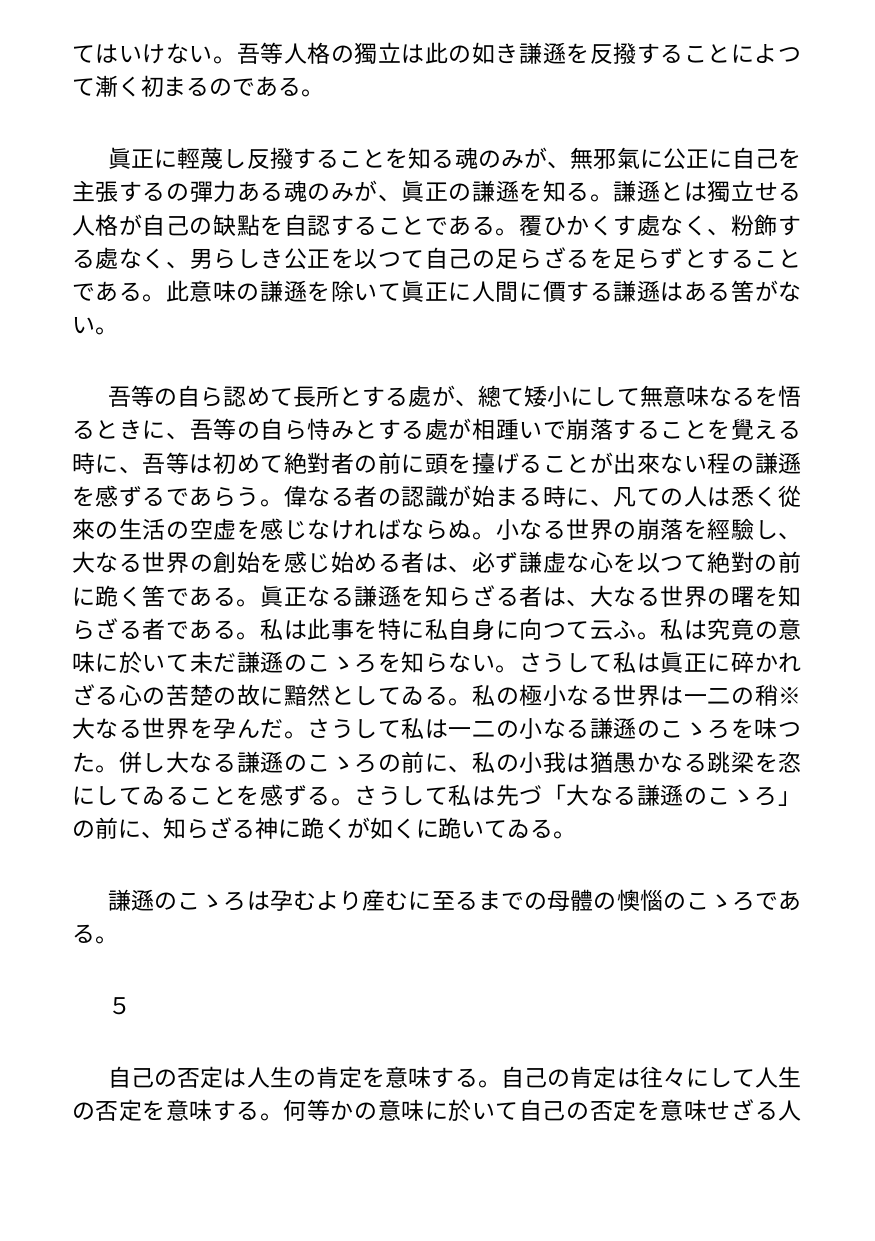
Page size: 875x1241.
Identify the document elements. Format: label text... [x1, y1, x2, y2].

text 自己の否定は人生の肯定を意味する。自己の肯定は往々にして人生の否定を意味する。何等かの意味に於いて自己の否定を意味せざる人 [72, 1059, 802, 1126]
text 吾等の自ら認めて長所とする處が、總て矮小にして無意味なるを悟るときに、吾等の自ら恃みとする處が相踵いで崩落することを覺える時に、吾等は初めて絶對者の前に頭を擡げることが出來ない程の謙遜を感ずるであらう。偉なる者の認識が始まる時に、凡ての人は悉く從來の生活の空虚を感じなければならぬ。小なる世界の崩落を經驗し、大なる世界の創始を感じ始める者は、必ず謙虚な心を以つて絶對の前に跪く筈である。眞正なる謙遜を知らざる者は、大なる世界の曙を知らざる者である。私は此事を特に私自身に向つて云ふ。私は究竟の意味に於いて未だ謙遜のこゝろを知らない。さうして私は眞正に碎かれざる心の苦楚の故に黯然としてゐる。私の極小なる世界は一二の稍※大なる世界を孕んだ。さうして私は一二の小なる謙遜のこゝろを味つた。併し大なる謙遜のこゝろの前に、私の小我は猶愚かなる跳梁を恣にしてゐることを感ずる。さうして私は先づ「大なる謙遜のこゝろ」の前に、知らざる神に跪くが如くに跪いてゐる。 [72, 379, 802, 844]
text てはいけない。吾等人格の獨立は此の如き謙遜を反撥することによつて漸く初まるのである。 [72, 36, 802, 102]
text 眞正に輕蔑し反撥することを知る魂のみが、無邪氣に公正に自己を主張するの彈力ある魂のみが、眞正の謙遜を知る。謙遜とは獨立せる人格が自己の缺點を自認することである。覆ひかくす處なく、粉飾する處なく、男らしき公正を以つて自己の足らざるを足らずとすることである。此意味の謙遜を除いて眞正に人間に價する謙遜はある筈がない。 [72, 141, 802, 340]
text ５ [72, 988, 802, 1021]
text 謙遜のこゝろは孕むより産むに至るまでの母體の懊惱のこゝろである。 [72, 883, 802, 949]
